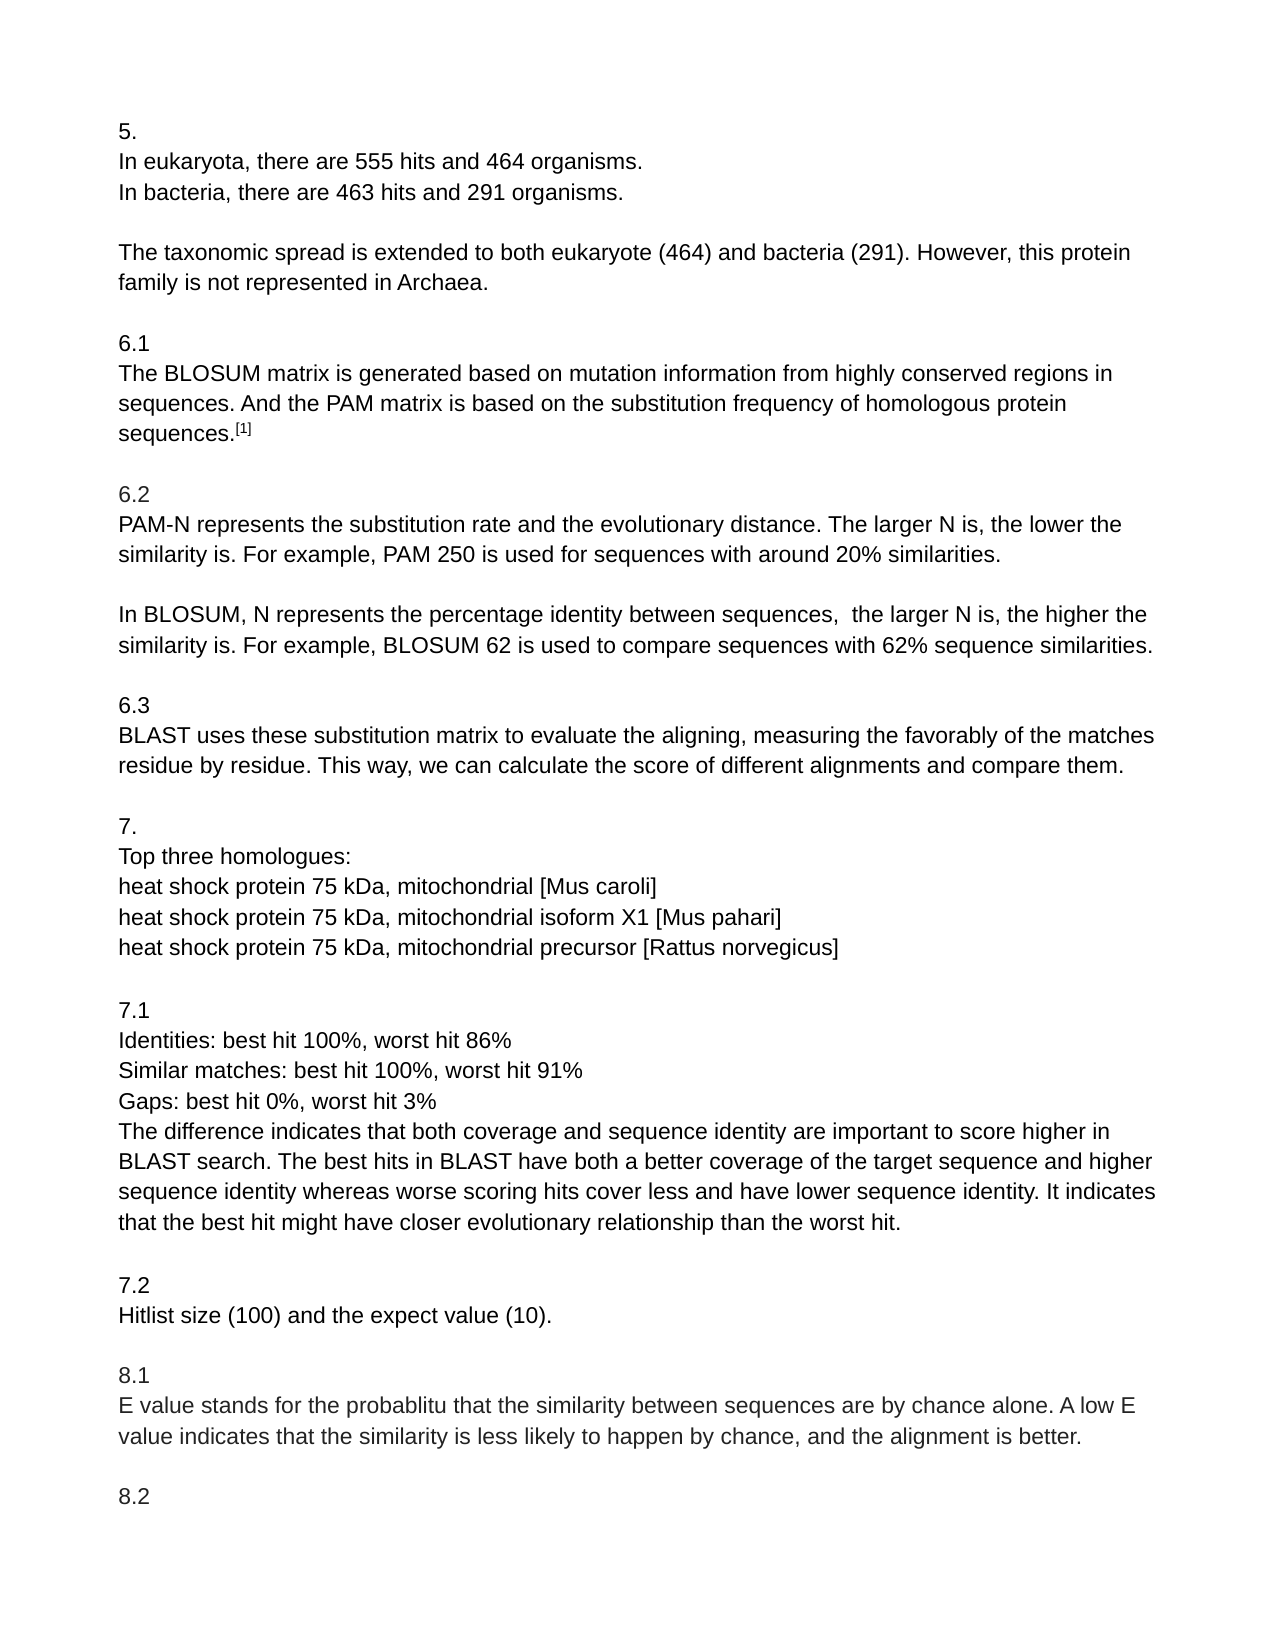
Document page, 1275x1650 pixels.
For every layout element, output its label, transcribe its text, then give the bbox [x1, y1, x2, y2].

text In BLOSUM, N represents the percentage identity between sequences, the larger N is, the higher the similarity is. For example, BLOSUM 62 is used to compare sequences with 62% sequence similarities. [118, 601, 1157, 658]
text 6.2 [118, 481, 1157, 507]
text 7. [118, 813, 1157, 839]
text The difference indicates that both coverage and sequence identity are important to score higher in BLAST search. The best hits in BLAST have both a better coverage of the target sequence and higher sequence identity whereas worse scoring hits cover less and have lower sequence identity. It indicates that the best hit might have closer evolutionary relationship than the worst hit. [118, 1118, 1157, 1235]
text PAM-N represents the substitution rate and the evolutionary distance. The larger N is, the lower the similarity is. For example, PAM 250 is used for sequences with around 20% similarities. [118, 511, 1157, 567]
text 5. [118, 118, 1157, 144]
text Hitlist size (100) and the expect value (10). [118, 1302, 1157, 1328]
text E value stands for the probablitu that the similarity between sequences are by chance alone. A low E value indicates that the similarity is less likely to happen by chance, and the alignment is better. [118, 1392, 1157, 1449]
text In bacteria, there are 463 hits and 291 organisms. [118, 178, 1157, 205]
text 7.2 [118, 1272, 1157, 1298]
text Identities: best hit 100%, worst hit 86% [118, 1027, 1157, 1053]
text Top three homologues: [118, 843, 1157, 869]
text 6.3 [118, 692, 1157, 718]
text 8.1 [118, 1362, 1157, 1389]
text BLAST uses these substitution matrix to evaluate the aligning, measuring the favorably of the matches residue by residue. This way, we can calculate the score of different alignments and compare them. [118, 722, 1157, 779]
text The BLOSUM matrix is generated based on mutation information from highly conserved regions in sequences. And the PAM matrix is based on the substitution frequency of homologous protein sequences.[1] [118, 360, 1157, 447]
text heat shock protein 75 kDa, mitochondrial precursor [Rattus norvegicus] [118, 934, 1157, 960]
text Gaps: best hit 0%, worst hit 3% [118, 1088, 1157, 1114]
text 8.2 [118, 1483, 1157, 1509]
text 7.1 [118, 997, 1157, 1023]
text 6.1 [118, 329, 1157, 356]
text The taxonomic spread is extended to both eukaryote (464) and bacteria (291). However, this protein family is not represented in Archaea. [118, 239, 1157, 296]
text heat shock protein 75 kDa, mitochondrial [Mus caroli] [118, 873, 1157, 900]
text heat shock protein 75 kDa, mitochondrial isoform X1 [Mus pahari] [118, 903, 1157, 930]
text In eukaryota, there are 555 hits and 464 organisms. [118, 148, 1157, 175]
text Similar matches: best hit 100%, worst hit 91% [118, 1057, 1157, 1084]
